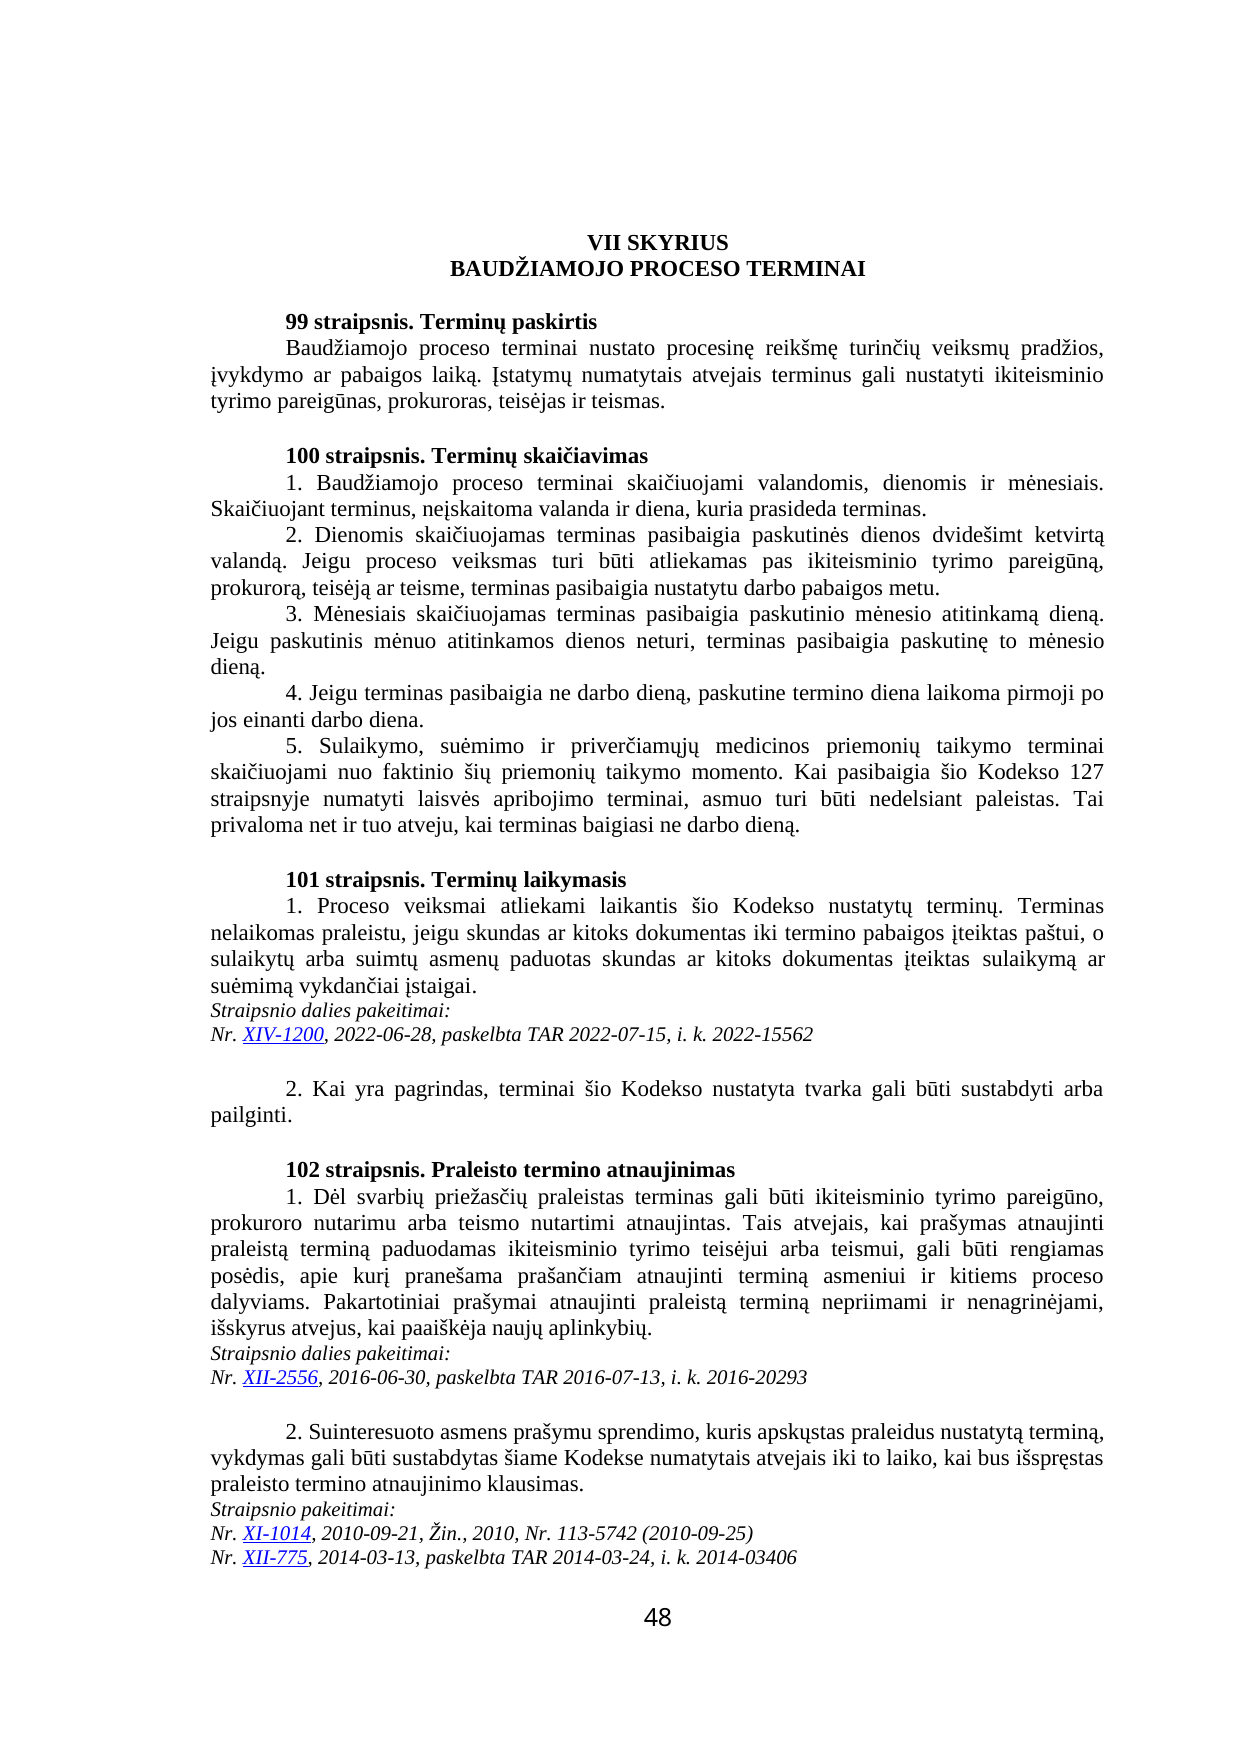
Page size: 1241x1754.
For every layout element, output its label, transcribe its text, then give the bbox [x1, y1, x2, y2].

text 3. Mėnesiais skaičiuojamas terminas pasibaigia paskutinio mėnesio atitinkamą dieną. Jeigu paskutinis mėnuo atitinkamos dienos neturi, terminas pasibaigia paskutinę to mėnesio dieną. [210, 600, 1105, 679]
text Baudžiamojo proceso terminai nustato procesinę reikšmę turinčių veiksmų pradžios, įvykdymo ar pabaigos laiką. Įstatymų numatytais atvejais terminus gali nustatyti ikiteisminio tyrimo pareigūnas, prokuroras, teisėjas ir teismas. [210, 334, 1105, 413]
text 2. Kai yra pagrindas, terminai šio Kodekso nustatyta tvarka gali būti sustabdyti arba pailginti. [210, 1075, 1105, 1128]
text Nr. XIV-1200, 2022-06-28, paskelbta TAR 2022-07-15, i. k. 2022-15562 [210, 1022, 1105, 1046]
text Nr. XII-2556, 2016-06-30, paskelbta TAR 2016-07-13, i. k. 2016-20293 [210, 1365, 1105, 1389]
text Straipsnio pakeitimai: [210, 1497, 1105, 1521]
text 2. Suinteresuoto asmens prašymu sprendimo, kuris apskųstas praleidus nustatytą terminą, vykdymas gali būti sustabdytas šiame Kodekse numatytais atvejais iki to laiko, kai bus išspręstas praleisto termino atnaujinimo klausimas. [210, 1418, 1105, 1497]
text 99 straipsnis. Terminų paskirtis [210, 308, 1105, 334]
text Baudžiamojo proceso terminai [210, 255, 1105, 282]
text 5. Sulaikymo, suėmimo ir priverčiamųjų medicinos priemonių taikymo terminai skaičiuojami nuo faktinio šių priemonių taikymo momento. Kai pasibaigia šio Kodekso 127 straipsnyje numatyti laisvės apribojimo terminai, asmuo turi būti nedelsiant paleistas. Tai privaloma net ir tuo atveju, kai terminas baigiasi ne darbo dieną. [210, 732, 1105, 837]
text 1. Baudžiamojo proceso terminai skaičiuojami valandomis, dienomis ir mėnesiais. Skaičiuojant terminus, neįskaitoma valanda ir diena, kuria prasideda terminas. [210, 468, 1105, 521]
text 4. Jeigu terminas pasibaigia ne darbo dieną, paskutine termino diena laikoma pirmoji po jos einanti darbo diena. [210, 679, 1105, 732]
text 2. Dienomis skaičiuojamas terminas pasibaigia paskutinės dienos dvidešimt ketvirtą valandą. Jeigu proceso veiksmas turi būti atliekamas pas ikiteisminio tyrimo pareigūną, prokurorą, teisėją ar teisme, terminas pasibaigia nustatytu darbo pabaigos metu. [210, 521, 1105, 600]
text Nr. XII-775, 2014-03-13, paskelbta TAR 2014-03-24, i. k. 2014-03406 [210, 1545, 1105, 1569]
text 100 straipsnis. Terminų skaičiavimas [210, 442, 1105, 468]
text 1. Proceso veiksmai atliekami laikantis šio Kodekso nustatytų terminų. Terminas nelaikomas praleistu, jeigu skundas ar kitoks dokumentas iki termino pabaigos įteiktas paštui, o sulaikytų arba suimtų asmenų paduotas skundas ar kitoks dokumentas įteiktas sulaikymą ar suėmimą vykdančiai įstaigai. [210, 893, 1105, 998]
text 1. Dėl svarbių priežasčių praleistas terminas gali būti ikiteisminio tyrimo pareigūno, prokuroro nutarimu arba teismo nutartimi atnaujintas. Tais atvejais, kai prašymas atnaujinti praleistą terminą paduodamas ikiteisminio tyrimo teisėjui arba teismui, gali būti rengiamas posėdis, apie kurį pranešama prašančiam atnaujinti terminą asmeniui ir kitiems proceso dalyviams. Pakartotiniai prašymai atnaujinti praleistą terminą nepriimami ir nenagrinėjami, išskyrus atvejus, kai paaiškėja naujų aplinkybių. [210, 1183, 1105, 1341]
text 102 straipsnis. Praleisto termino atnaujinimas [210, 1156, 1105, 1183]
text 101 straipsnis. Terminų laikymasis [210, 866, 1105, 893]
text Straipsnio dalies pakeitimai: [210, 998, 1105, 1022]
text Straipsnio dalies pakeitimai: [210, 1341, 1105, 1365]
text Nr. XI-1014, 2010-09-21, Žin., 2010, Nr. 113-5742 (2010-09-25) [210, 1521, 1105, 1545]
subtitle VII skyrius [210, 229, 1105, 255]
